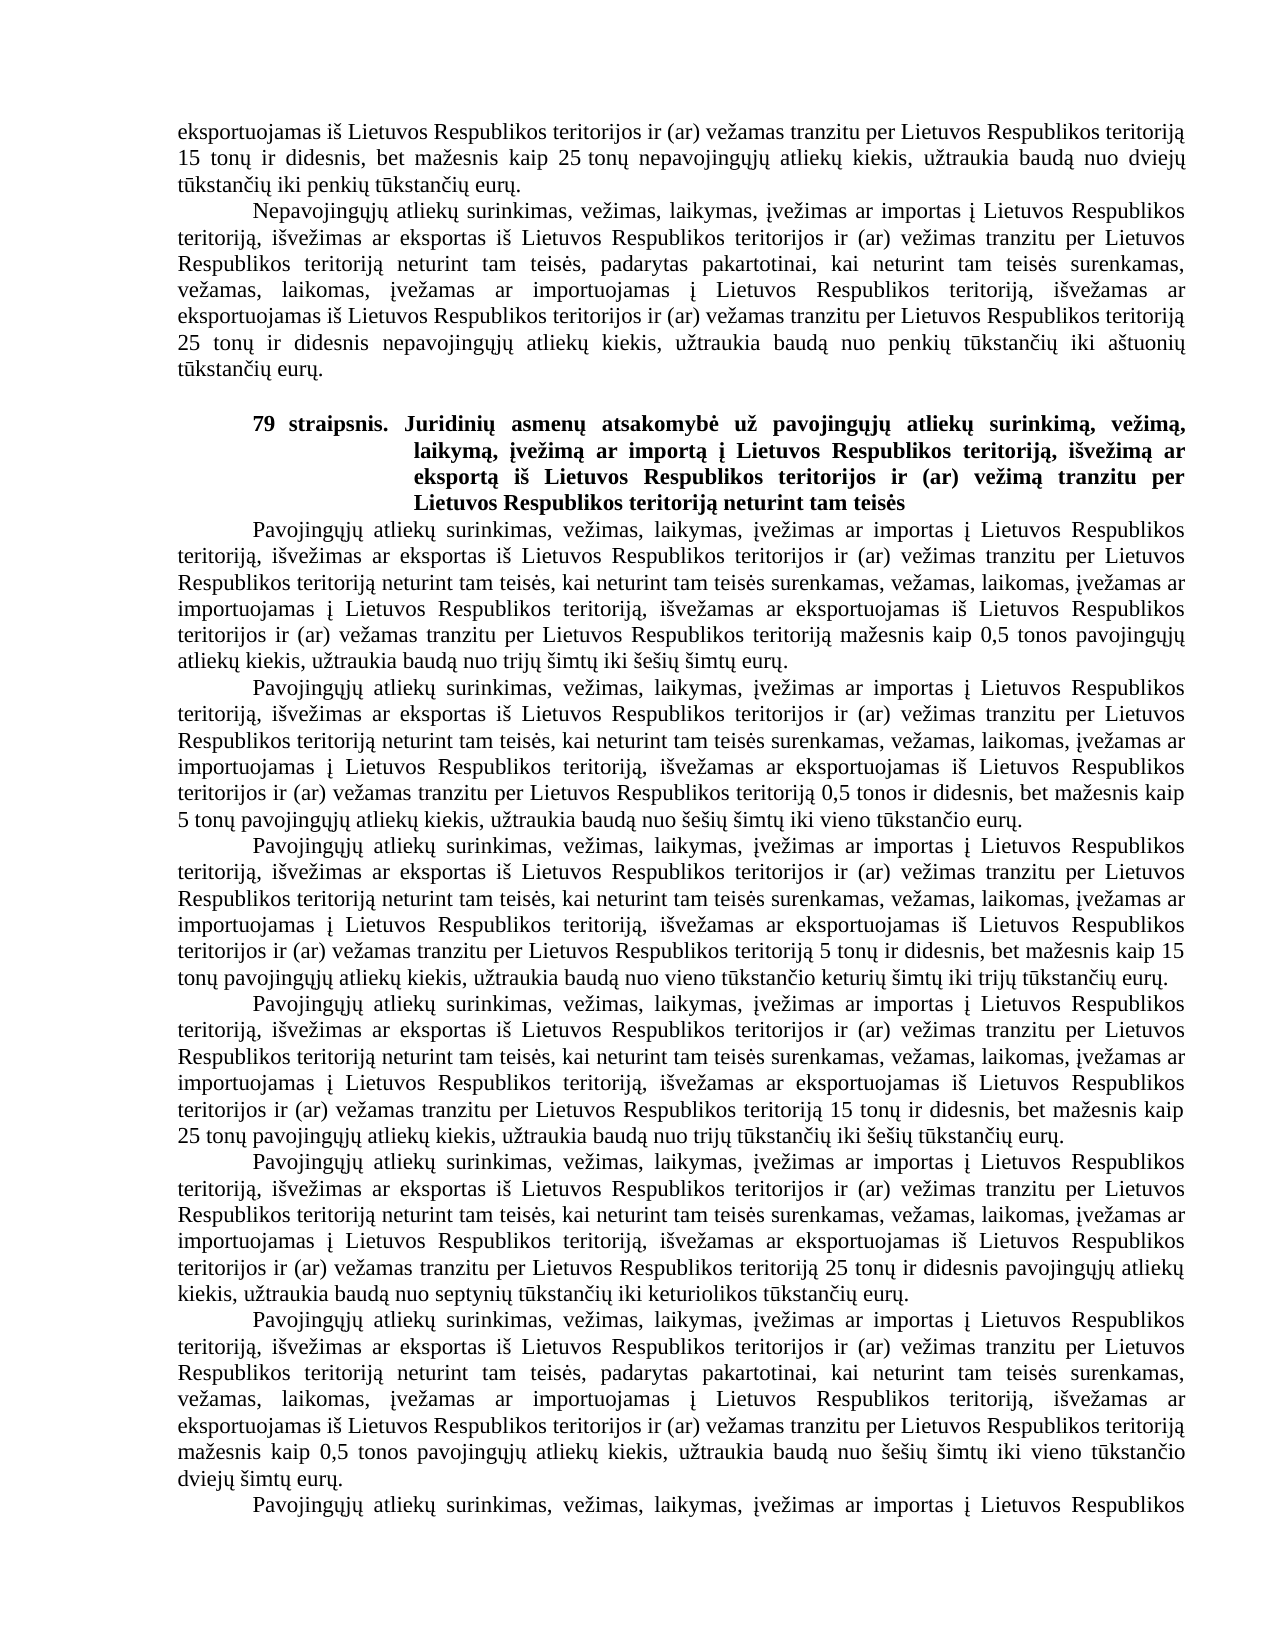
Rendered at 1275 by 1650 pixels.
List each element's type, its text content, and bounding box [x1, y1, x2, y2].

text Nepavojingųjų atliekų surinkimas, vežimas, laikymas, įvežimas ar importas į Lietuvos Respublikos teritoriją, išvežimas ar eksportas iš Lietuvos Respublikos teritorijos ir (ar) vežimas tranzitu per Lietuvos Respublikos teritoriją neturint tam teisės, padarytas pakartotinai, kai neturint tam teisės surenkamas, vežamas, laikomas, įvežamas ar importuojamas į Lietuvos Respublikos teritoriją, išvežamas ar eksportuojamas iš Lietuvos Respublikos teritorijos ir (ar) vežamas tranzitu per Lietuvos Respublikos teritoriją 25 tonų ir didesnis nepavojingųjų atliekų kiekis, užtraukia baudą nuo penkių tūkstančių iki aštuonių tūkstančių eurų. [177, 197, 1186, 382]
text Pavojingųjų atliekų surinkimas, vežimas, laikymas, įvežimas ar importas į Lietuvos Respublikos [177, 1491, 1186, 1517]
text Pavojingųjų atliekų surinkimas, vežimas, laikymas, įvežimas ar importas į Lietuvos Respublikos teritoriją, išvežimas ar eksportas iš Lietuvos Respublikos teritorijos ir (ar) vežimas tranzitu per Lietuvos Respublikos teritoriją neturint tam teisės, padarytas pakartotinai, kai neturint tam teisės surenkamas, vežamas, laikomas, įvežamas ar importuojamas į Lietuvos Respublikos teritoriją, išvežamas ar eksportuojamas iš Lietuvos Respublikos teritorijos ir (ar) vežamas tranzitu per Lietuvos Respublikos teritoriją mažesnis kaip 0,5 tonos pavojingųjų atliekų kiekis, užtraukia baudą nuo šešių šimtų iki vieno tūkstančio dviejų šimtų eurų. [177, 1306, 1186, 1491]
text Pavojingųjų atliekų surinkimas, vežimas, laikymas, įvežimas ar importas į Lietuvos Respublikos teritoriją, išvežimas ar eksportas iš Lietuvos Respublikos teritorijos ir (ar) vežimas tranzitu per Lietuvos Respublikos teritoriją neturint tam teisės, kai neturint tam teisės surenkamas, vežamas, laikomas, įvežamas ar importuojamas į Lietuvos Respublikos teritoriją, išvežamas ar eksportuojamas iš Lietuvos Respublikos teritorijos ir (ar) vežamas tranzitu per Lietuvos Respublikos teritoriją mažesnis kaip 0,5 tonos pavojingųjų atliekų kiekis, užtraukia baudą nuo trijų šimtų iki šešių šimtų eurų. [177, 516, 1186, 674]
text eksportuojamas iš Lietuvos Respublikos teritorijos ir (ar) vežamas tranzitu per Lietuvos Respublikos teritoriją 15 tonų ir didesnis, bet mažesnis kaip 25 tonų nepavojingųjų atliekų kiekis, užtraukia baudą nuo dviejų tūkstančių iki penkių tūkstančių eurų. [177, 118, 1186, 197]
text 79 straipsnis. Juridinių asmenų atsakomybė už pavojingųjų atliekų surinkimą, vežimą, laikymą, įvežimą ar importą į Lietuvos Respublikos teritoriją, išvežimą ar eksportą iš Lietuvos Respublikos teritorijos ir (ar) vežimą tranzitu per Lietuvos Respublikos teritoriją neturint tam teisės [252, 410, 1186, 516]
text Pavojingųjų atliekų surinkimas, vežimas, laikymas, įvežimas ar importas į Lietuvos Respublikos teritoriją, išvežimas ar eksportas iš Lietuvos Respublikos teritorijos ir (ar) vežimas tranzitu per Lietuvos Respublikos teritoriją neturint tam teisės, kai neturint tam teisės surenkamas, vežamas, laikomas, įvežamas ar importuojamas į Lietuvos Respublikos teritoriją, išvežamas ar eksportuojamas iš Lietuvos Respublikos teritorijos ir (ar) vežamas tranzitu per Lietuvos Respublikos teritoriją 15 tonų ir didesnis, bet mažesnis kaip 25 tonų pavojingųjų atliekų kiekis, užtraukia baudą nuo trijų tūkstančių iki šešių tūkstančių eurų. [177, 990, 1186, 1148]
text Pavojingųjų atliekų surinkimas, vežimas, laikymas, įvežimas ar importas į Lietuvos Respublikos teritoriją, išvežimas ar eksportas iš Lietuvos Respublikos teritorijos ir (ar) vežimas tranzitu per Lietuvos Respublikos teritoriją neturint tam teisės, kai neturint tam teisės surenkamas, vežamas, laikomas, įvežamas ar importuojamas į Lietuvos Respublikos teritoriją, išvežamas ar eksportuojamas iš Lietuvos Respublikos teritorijos ir (ar) vežamas tranzitu per Lietuvos Respublikos teritoriją 0,5 tonos ir didesnis, bet mažesnis kaip 5 tonų pavojingųjų atliekų kiekis, užtraukia baudą nuo šešių šimtų iki vieno tūkstančio eurų. [177, 674, 1186, 832]
text Pavojingųjų atliekų surinkimas, vežimas, laikymas, įvežimas ar importas į Lietuvos Respublikos teritoriją, išvežimas ar eksportas iš Lietuvos Respublikos teritorijos ir (ar) vežimas tranzitu per Lietuvos Respublikos teritoriją neturint tam teisės, kai neturint tam teisės surenkamas, vežamas, laikomas, įvežamas ar importuojamas į Lietuvos Respublikos teritoriją, išvežamas ar eksportuojamas iš Lietuvos Respublikos teritorijos ir (ar) vežamas tranzitu per Lietuvos Respublikos teritoriją 25 tonų ir didesnis pavojingųjų atliekų kiekis, užtraukia baudą nuo septynių tūkstančių iki keturiolikos tūkstančių eurų. [177, 1148, 1186, 1306]
text Pavojingųjų atliekų surinkimas, vežimas, laikymas, įvežimas ar importas į Lietuvos Respublikos teritoriją, išvežimas ar eksportas iš Lietuvos Respublikos teritorijos ir (ar) vežimas tranzitu per Lietuvos Respublikos teritoriją neturint tam teisės, kai neturint tam teisės surenkamas, vežamas, laikomas, įvežamas ar importuojamas į Lietuvos Respublikos teritoriją, išvežamas ar eksportuojamas iš Lietuvos Respublikos teritorijos ir (ar) vežamas tranzitu per Lietuvos Respublikos teritoriją 5 tonų ir didesnis, bet mažesnis kaip 15 tonų pavojingųjų atliekų kiekis, užtraukia baudą nuo vieno tūkstančio keturių šimtų iki trijų tūkstančių eurų. [177, 832, 1186, 990]
